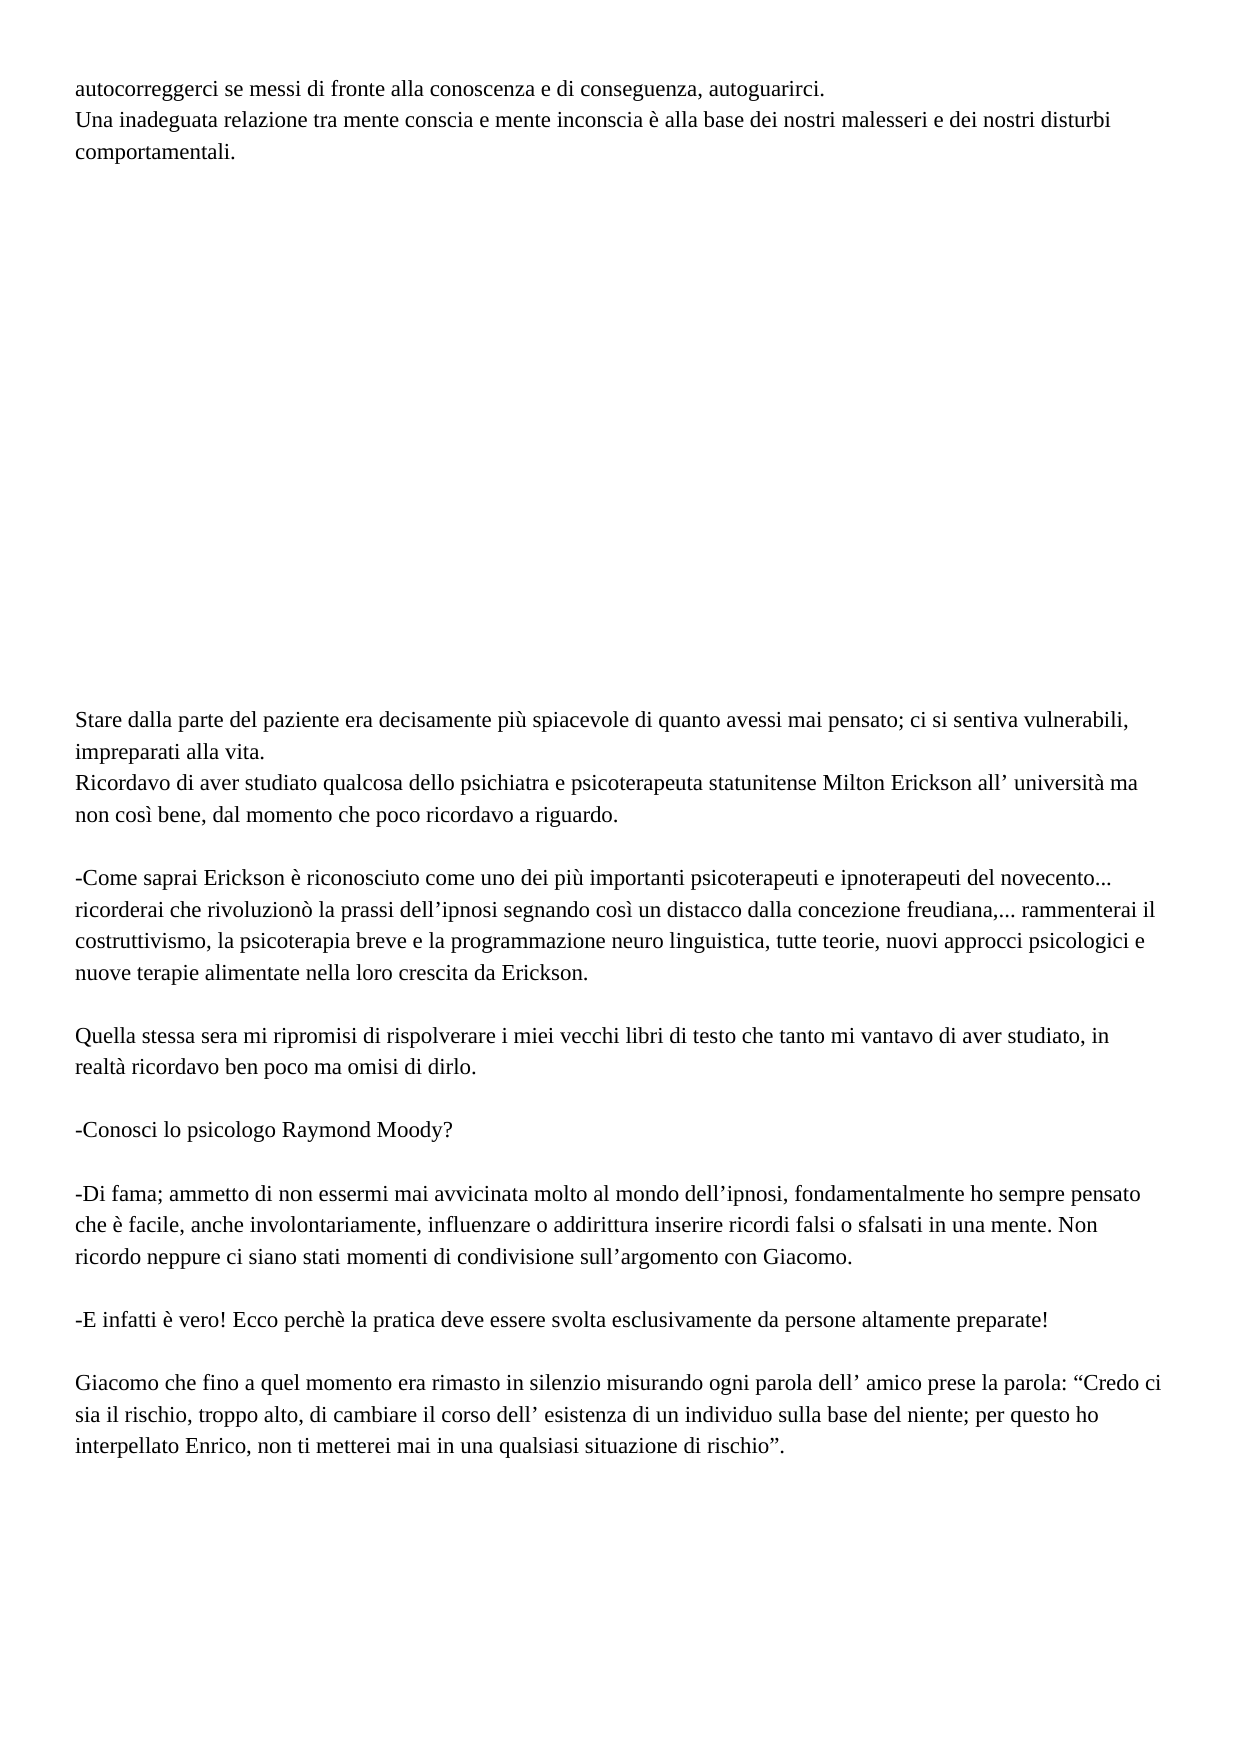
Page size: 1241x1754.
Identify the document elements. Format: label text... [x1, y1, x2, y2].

text Una inadeguata relazione tra mente conscia e mente inconscia è alla base dei nostri malesseri e dei nostri disturbi comportamentali. [75, 107, 1165, 164]
text -Conosci lo psicologo Raymond Moody? [75, 1117, 1165, 1143]
text Quella stessa sera mi ripromisi di rispolverare i miei vecchi libri di testo che tanto mi vantavo di aver studiato, in realtà ricordavo ben poco ma omisi di dirlo. [75, 1022, 1165, 1080]
text Stare dalla parte del paziente era decisamente più spiacevole di quanto avessi mai pensato; ci si sentiva vulnerabili, impreparati alla vita. [75, 706, 1165, 764]
text Ricordavo di aver studiato qualcosa dello psichiatra e psicoterapeuta statunitense Milton Erickson all’ università ma non così bene, dal momento che poco ricordavo a riguardo. [75, 769, 1165, 827]
text -Come saprai Erickson è riconosciuto come uno dei più importanti psicoterapeuti e ipnoterapeuti del novecento... ricorderai che rivoluzionò la prassi dell’ipnosi segnando così un distacco dalla concezione freudiana,... rammenterai il costruttivismo, la psicoterapia breve e la programmazione neuro linguistica, tutte teorie, nuovi approcci psicologici e nuove terapie alimentate nella loro crescita da Erickson. [75, 864, 1165, 985]
text -E infatti è vero! Ecco perchè la pratica deve essere svolta esclusivamente da persone altamente preparate! [75, 1306, 1165, 1332]
text -Di fama; ammetto di non essermi mai avvicinata molto al mondo dell’ipnosi, fondamentalmente ho sempre pensato che è facile, anche involontariamente, influenzare o addirittura inserire ricordi falsi o sfalsati in una mente. Non ricordo neppure ci siano stati momenti di condivisione sull’argomento con Giacomo. [75, 1180, 1165, 1269]
text Giacomo che fino a quel momento era rimasto in silenzio misurando ogni parola dell’ amico prese la parola: “Credo ci sia il rischio, troppo alto, di cambiare il corso dell’ esistenza di un individuo sulla base del niente; per questo ho interpellato Enrico, non ti metterei mai in una qualsiasi situazione di rischio”. [75, 1369, 1165, 1458]
text autocorreggerci se messi di fronte alla conoscenza e di conseguenza, autoguarirci. [75, 75, 1165, 101]
